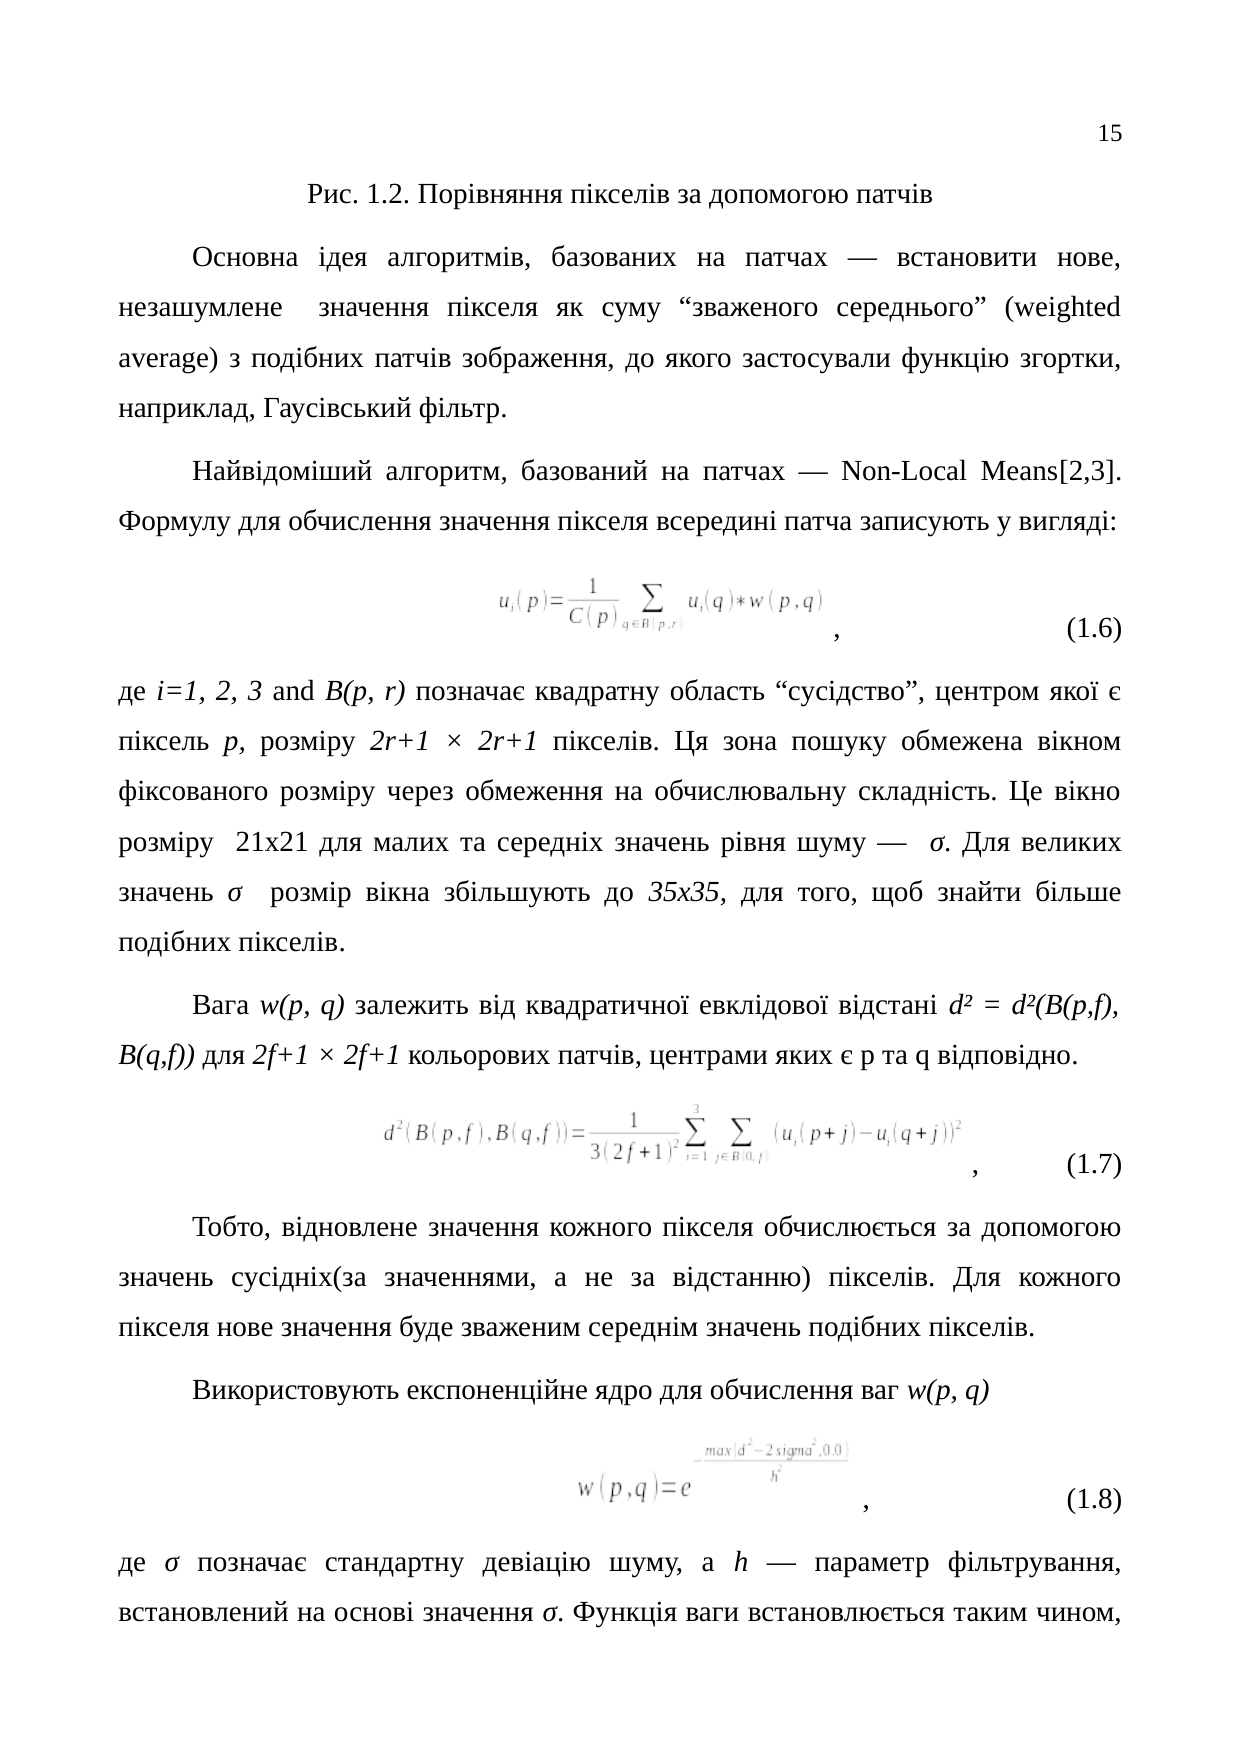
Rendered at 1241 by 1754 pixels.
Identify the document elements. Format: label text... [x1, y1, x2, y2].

text де i=1, 2, 3 and B(p, r) позначає квадратну область “сусідство”, центром якої є піксель p, розміру 2r+1 × 2r+1 пікселів. Ця зона пошуку обмежена вікном фіксованого розміру через обмеження на обчислювальну складність. Це вікно розміру 21x21 для малих та середніх значень рівня шуму — σ. Для великих значень σ розмір вікна збільшують до 35x35, для того, щоб знайти більше подібних пікселів. [118, 673, 1122, 958]
text Вага w(p, q) залежить від квадратичної евклідової відстані d² = d²(B(p,f), B(q,f)) для 2f+1 × 2f+1 кольорових патчів, центрами яких є p та q відповідно. [118, 987, 1122, 1071]
text Рис. 1.2. Порівняння пікселів за допомогою патчів [118, 176, 1122, 210]
text , (1.6) [118, 566, 1122, 643]
text де σ позначає стандартну девіацію шуму, а h — параметр фільтрування, встановлений на основі значення σ. Функція ваги встановлюється таким чином, [118, 1544, 1122, 1628]
text Основна ідея алгоритмів, базованих на патчах — встановити нове, незашумлене значення пікселя як суму “зваженого середнього” (weighted average) з подібних патчів зображення, до якого застосували функцію згортки, наприклад, Гаусівський фільтр. [118, 239, 1122, 424]
text , (1.7) [118, 1100, 1122, 1179]
text Тобто, відновлене значення кожного пікселя обчислюється за допомогою значень сусідніх(за значеннями, а не за відстанню) пікселів. Для кожного пікселя нове значення буде зваженим середнім значень подібних пікселів. [118, 1209, 1122, 1343]
text Найвідоміший алгоритм, базований на патчах — Non-Local Means[2,3]. Формулу для обчислення значення пікселя всередині патча записують у вигляді: [118, 453, 1122, 537]
text Використовують експоненційне ядро для обчислення ваг w(p, q) [118, 1372, 1122, 1406]
text , (1.8) [118, 1435, 1122, 1515]
